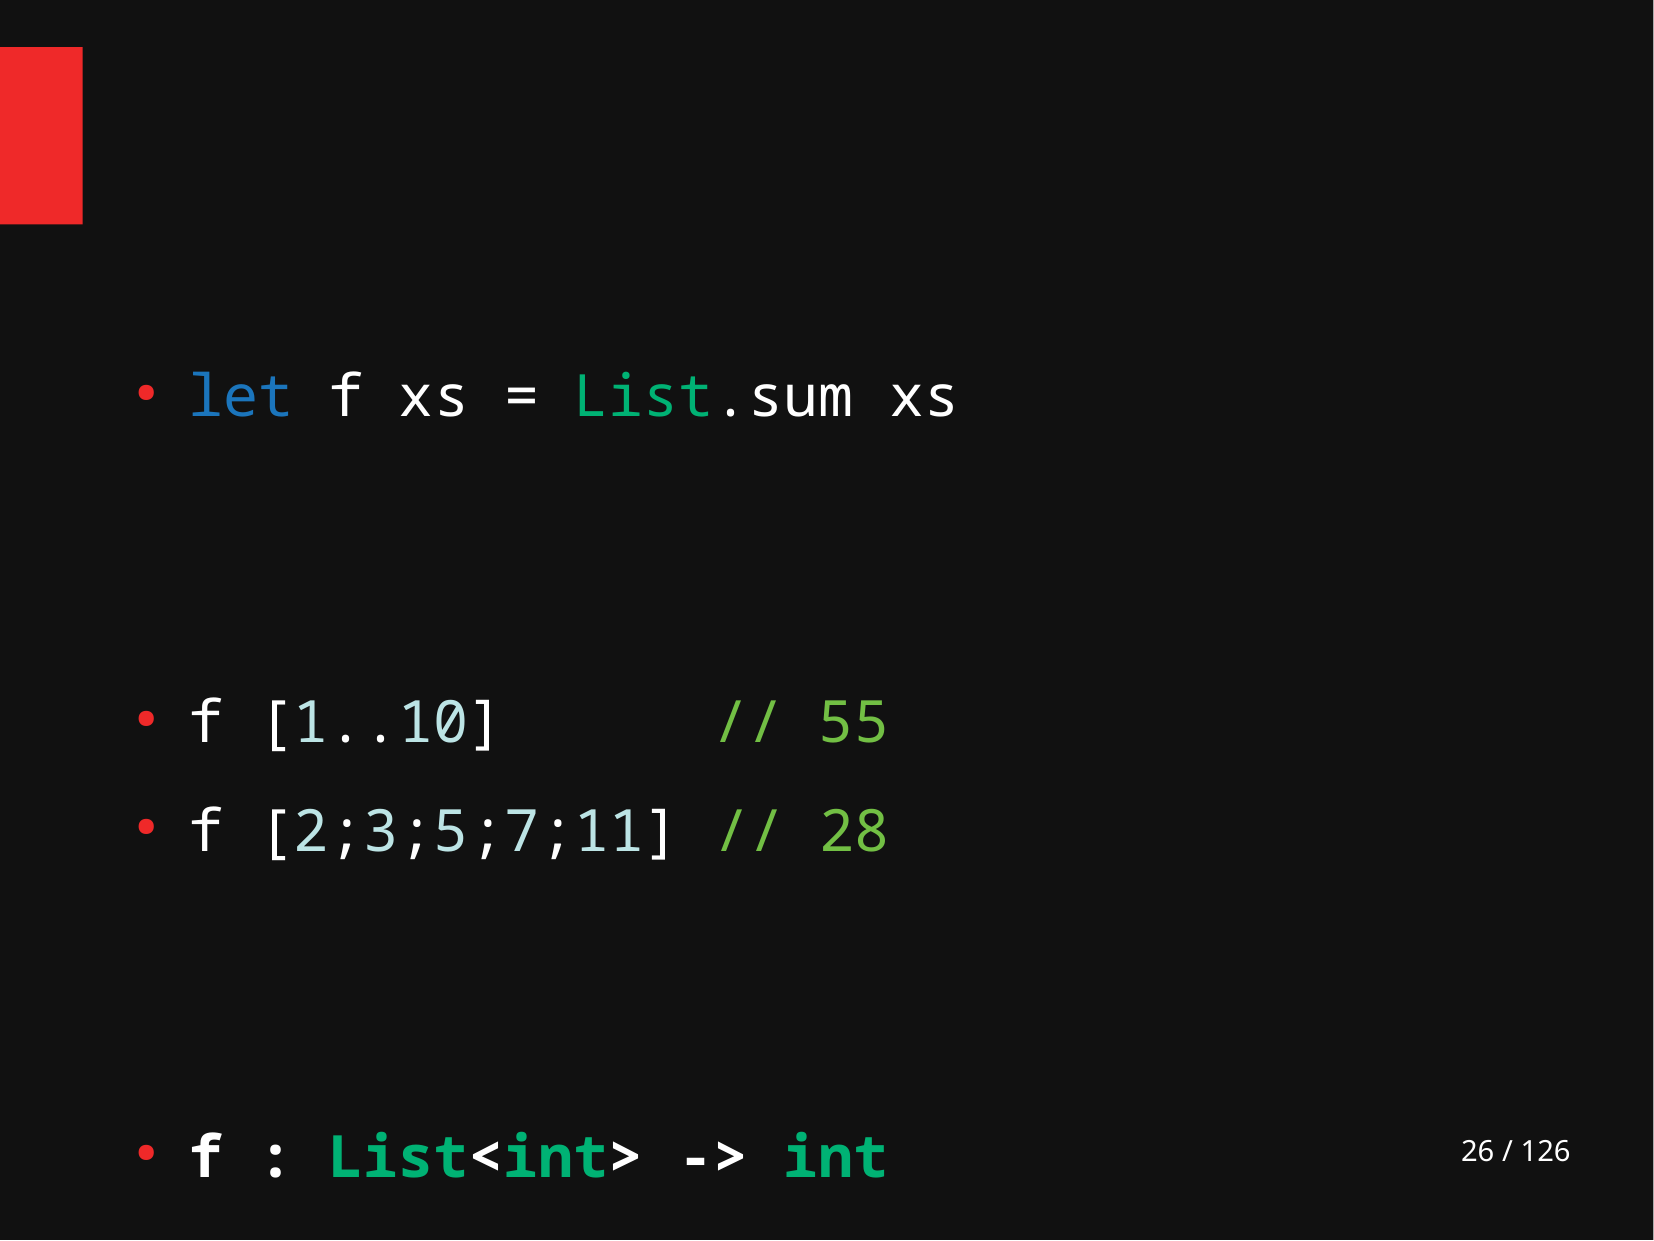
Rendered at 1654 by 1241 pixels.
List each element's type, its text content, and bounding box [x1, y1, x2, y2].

list let f xs = List.sum xs f [1..10] // 55 f [2;3;5;7;11] // 28 f : List<int> -> int [118, 354, 1536, 1074]
